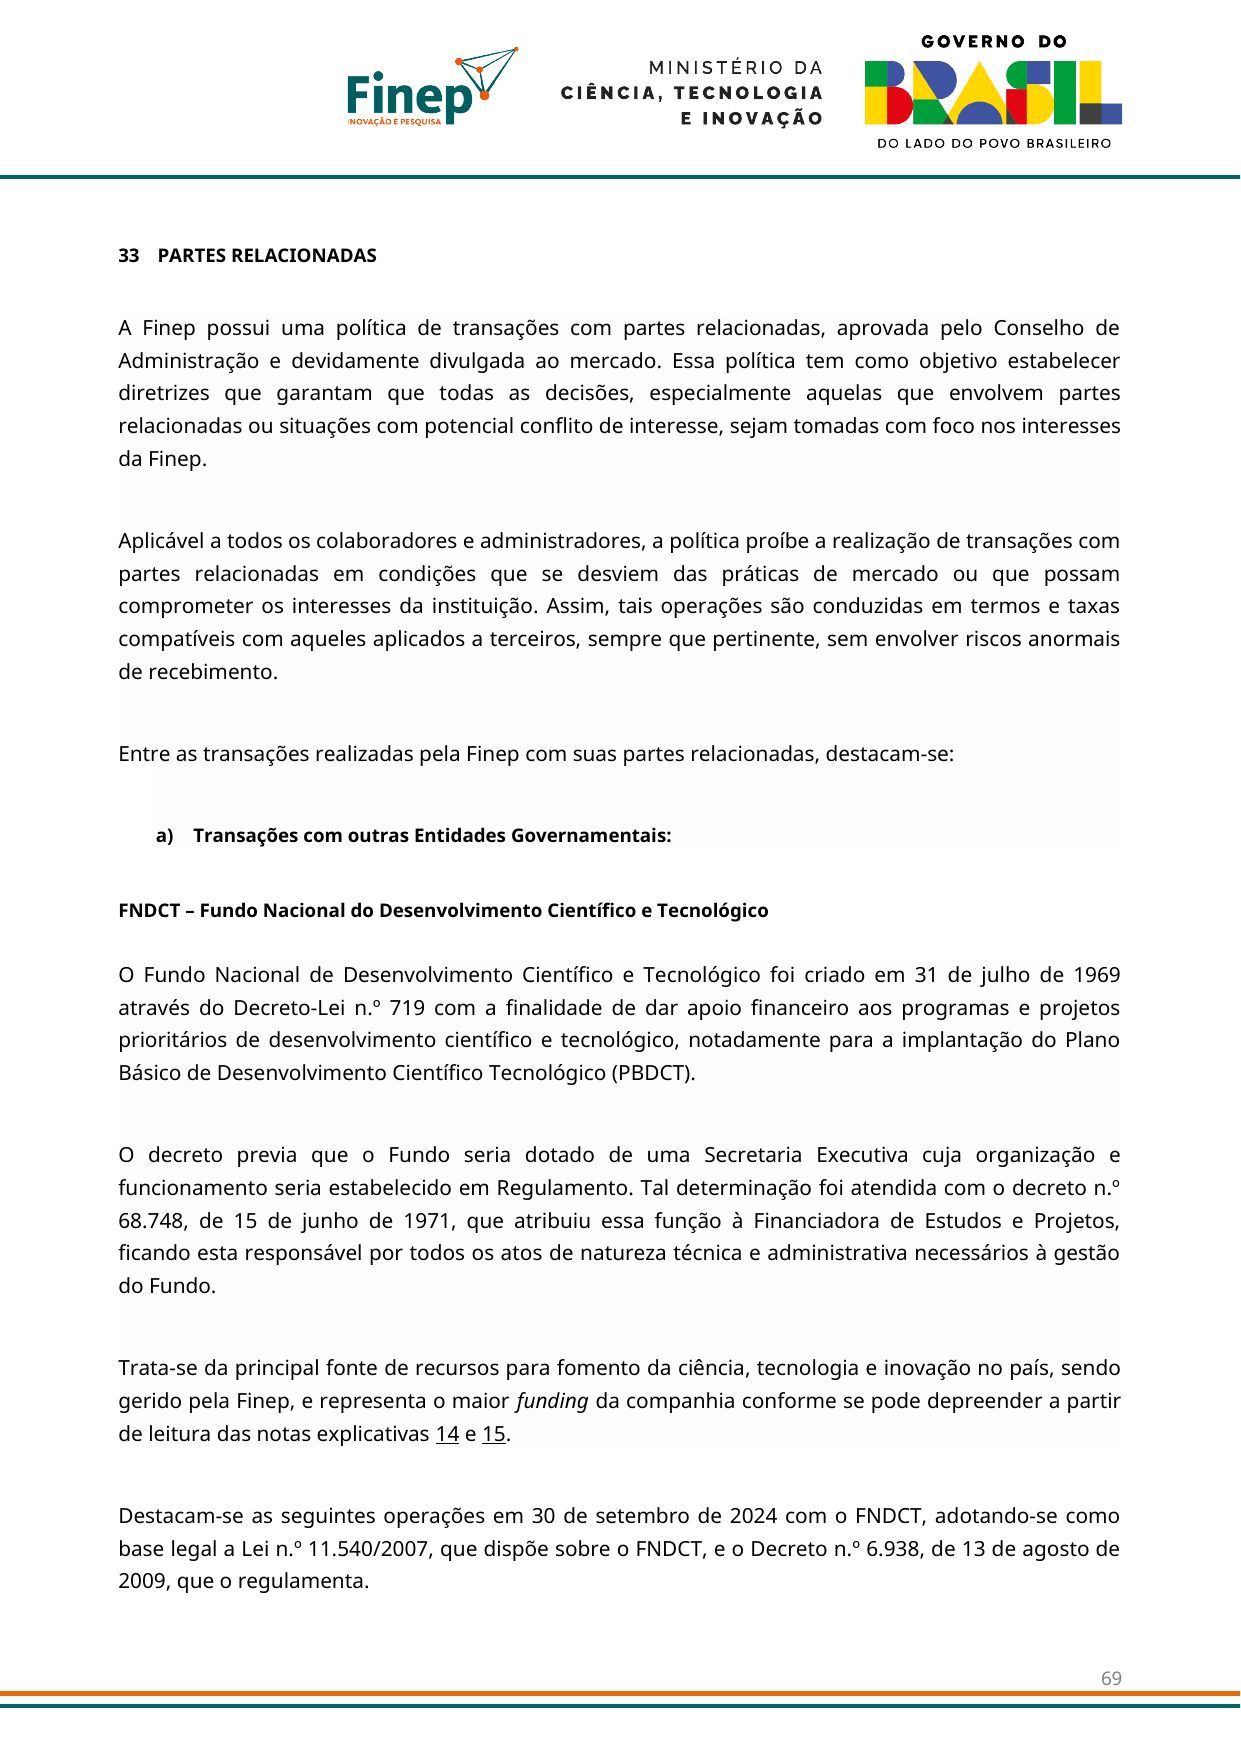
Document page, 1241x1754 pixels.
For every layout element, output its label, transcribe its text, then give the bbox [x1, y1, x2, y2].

text Aplicável a todos os colaboradores e administradores, a política proíbe a realização de transações com partes relacionadas em condições que se desviem das práticas de mercado ou que possam comprometer os interesses da instituição. Assim, tais operações são conduzidas em termos e taxas compatíveis com aqueles aplicados a terceiros, sempre que pertinente, sem envolver riscos anormais de recebimento. [118, 526, 1122, 685]
list Destacam-se as seguintes operações em 30 de setembro de 2024 com o FNDCT, adotando-se como base legal a Lei n.º 11.540/2007, que dispõe sobre o FNDCT, e o Decreto n.º 6.938, de 13 de agosto de 2009, que o regulamenta. [118, 1501, 1122, 1595]
subtitle FNDCT – Fundo Nacional do Desenvolvimento Científico e Tecnológico [118, 897, 1122, 923]
text Entre as transações realizadas pela Finep com suas partes relacionadas, destacam-se: [118, 739, 1122, 768]
text O decreto previa que o Fundo seria dotado de uma Secretaria Executiva cuja organização e funcionamento seria estabelecido em Regulamento. Tal determinação foi atendida com o decreto n.º 68.748, de 15 de junho de 1971, que atribuiu essa função à Financiadora de Estudos e Projetos, ficando esta responsável por todos os atos de natureza técnica e administrativa necessários à gestão do Fundo. [118, 1141, 1122, 1299]
list Transações com outras Entidades Governamentais: [156, 822, 1122, 847]
text A Finep possui uma política de transações com partes relacionadas, aprovada pelo Conselho de Administração e devidamente divulgada ao mercado. Essa política tem como objetivo estabelecer diretrizes que garantam que todas as decisões, especialmente aquelas que envolvem partes relacionadas ou situações com potencial conflito de interesse, sejam tomadas com foco nos interesses da Finep. [118, 313, 1122, 472]
text O Fundo Nacional de Desenvolvimento Científico e Tecnológico foi criado em 31 de julho de 1969 através do Decreto-Lei n.º 719 com a finalidade de dar apoio financeiro aos programas e projetos prioritários de desenvolvimento científico e tecnológico, notadamente para a implantação do Plano Básico de Desenvolvimento Científico Tecnológico (PBDCT). [118, 960, 1122, 1086]
text Trata-se da principal fonte de recursos para fomento da ciência, tecnologia e inovação no país, sendo gerido pela Finep, e representa o maior funding da companhia conforme se pode depreender a partir de leitura das notas explicativas 14 e 15. [118, 1353, 1122, 1447]
list Partes relacionadas [118, 242, 1122, 267]
